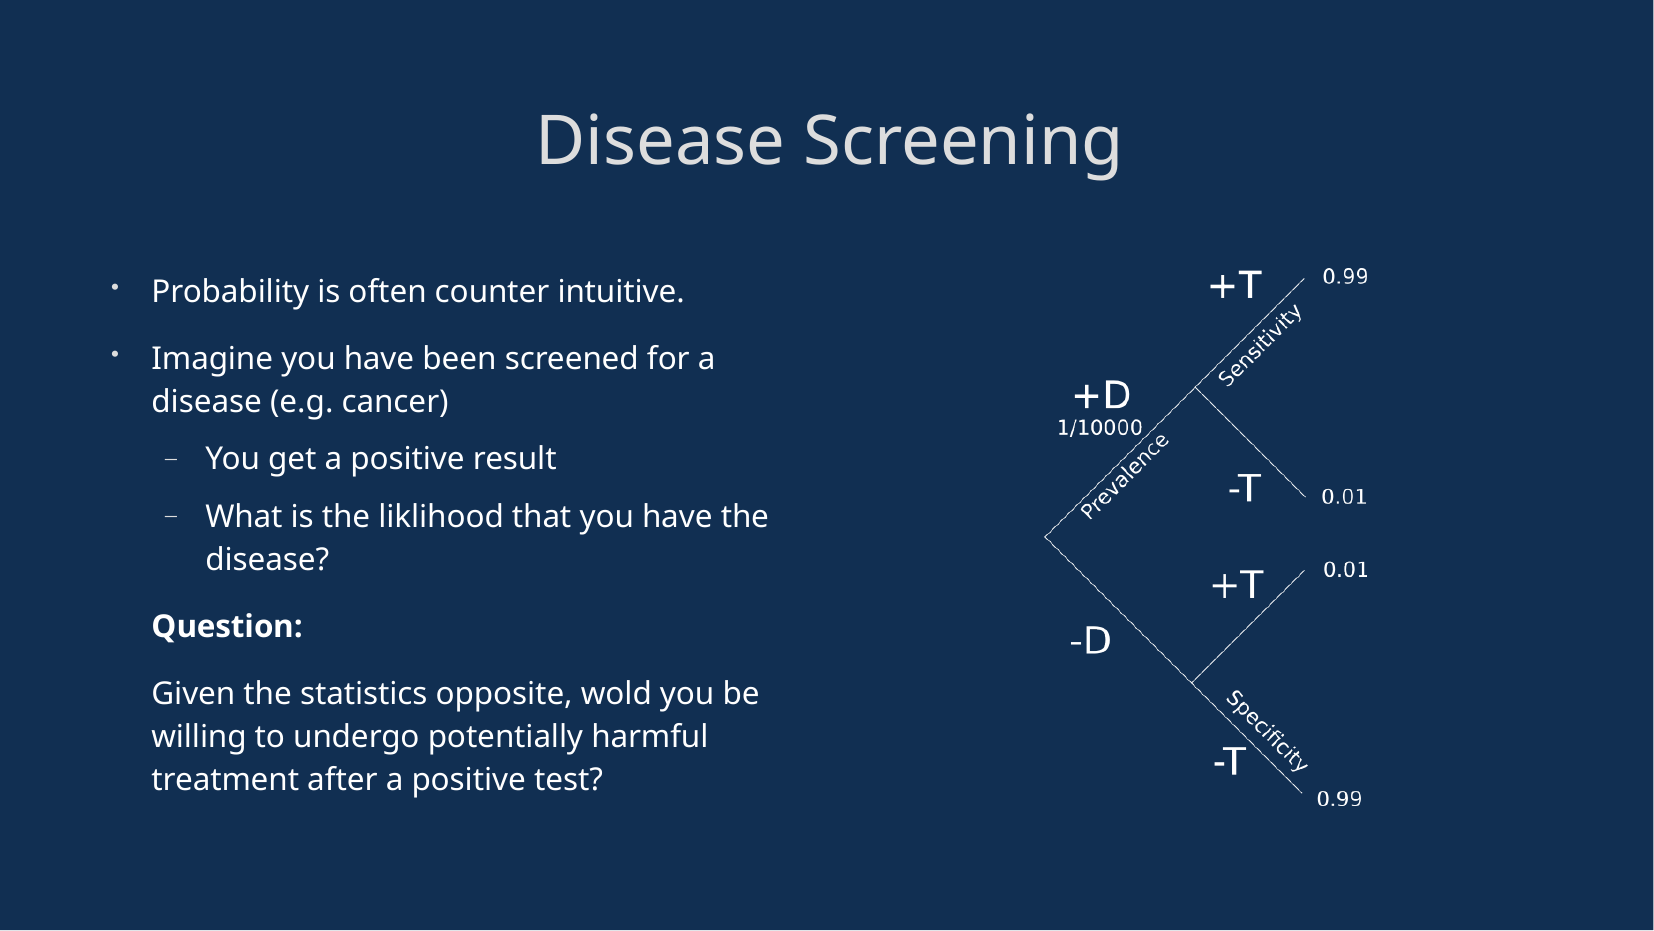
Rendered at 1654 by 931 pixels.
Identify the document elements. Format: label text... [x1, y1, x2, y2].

picture [1044, 268, 1367, 806]
list Probability is often counter intuitive. Imagine you have been screened for a disease (e.g. cancer) You get a positive result What is the liklihood that you have the disease? Question: Given the statistics opposite, wold you be willing to undergo potentially harmful treatment after a positive test? [97, 268, 813, 806]
title Disease Screening [97, 56, 1563, 220]
